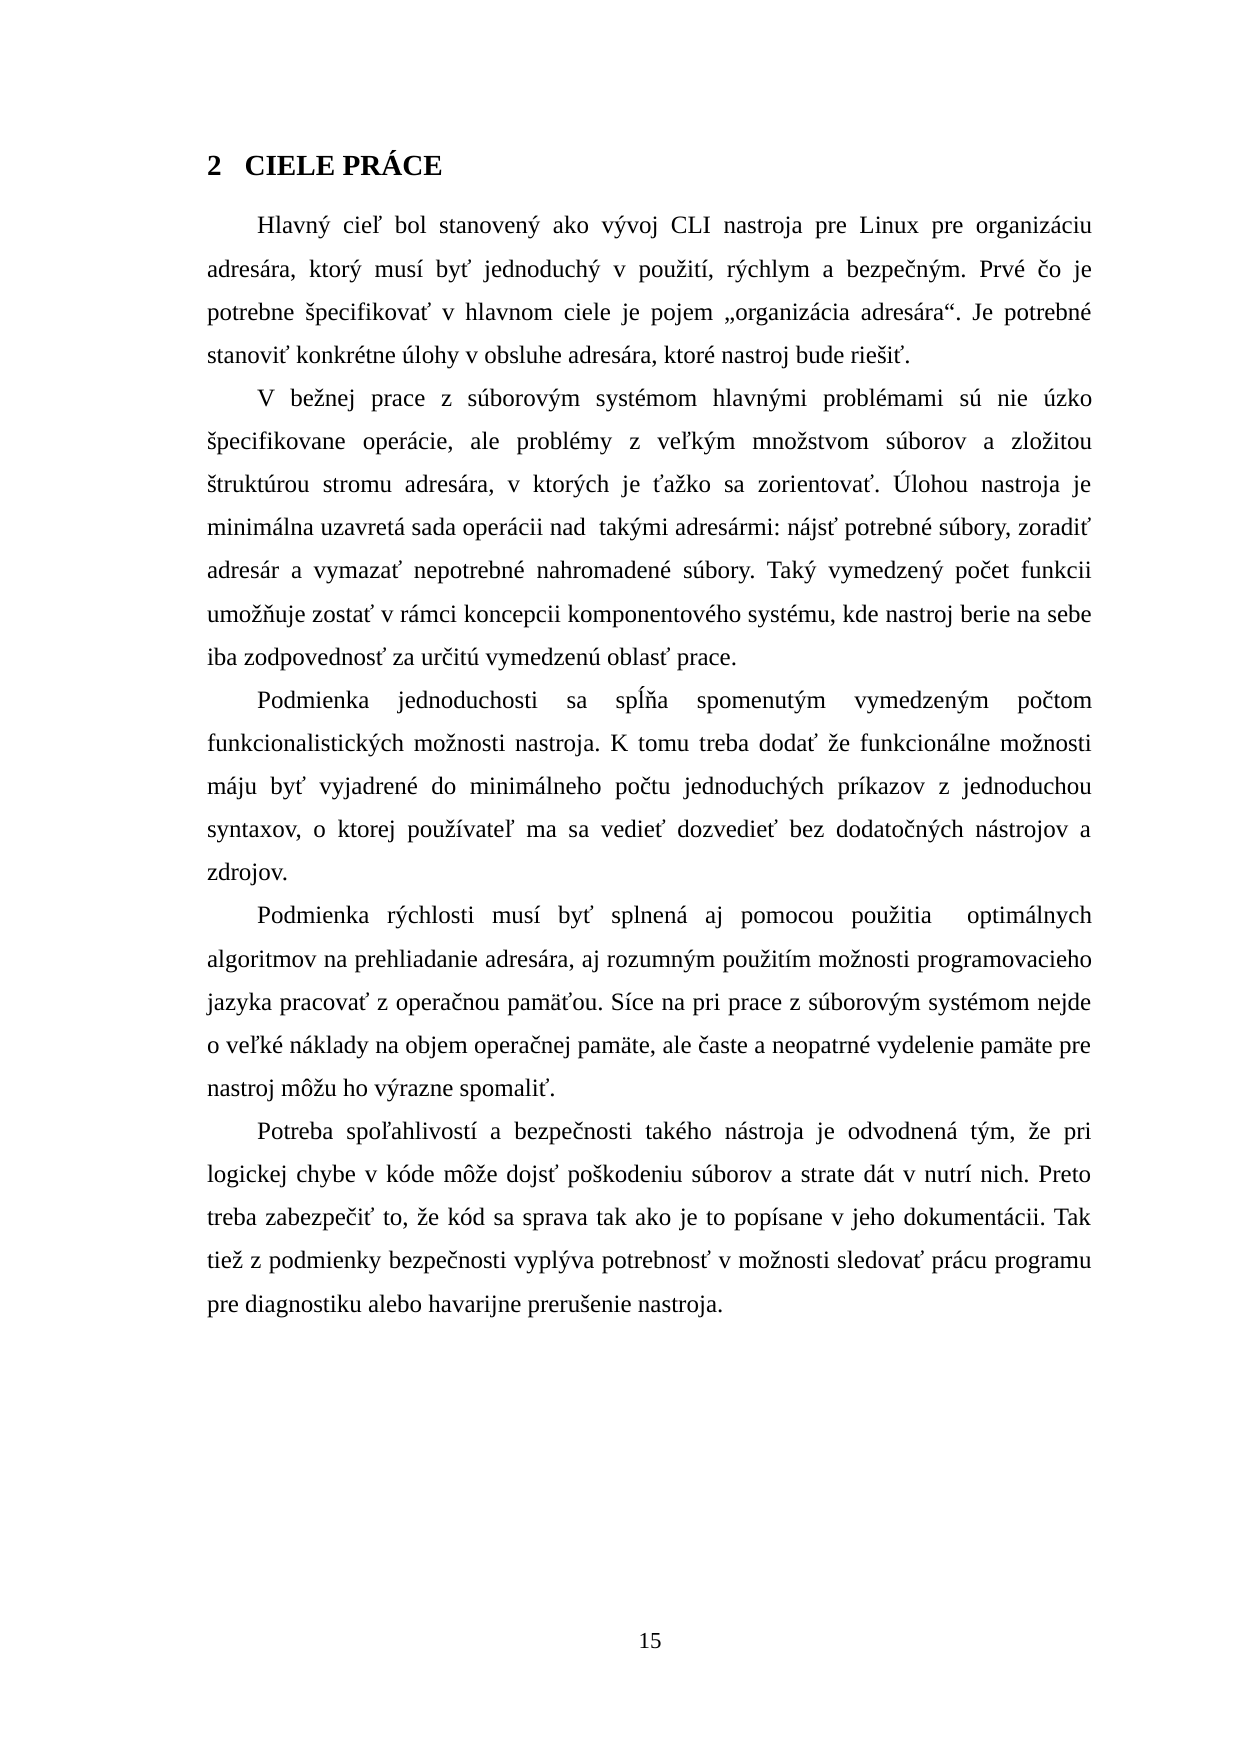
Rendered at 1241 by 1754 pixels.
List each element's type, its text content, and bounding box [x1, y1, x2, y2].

text Podmienka rýchlosti musí byť splnená aj pomocou použitia optimálnych algoritmov na prehliadanie adresára, aj rozumným použitím možnosti programovacieho jazyka pracovať z operačnou pamäťou. Síce na pri prace z súborovým systémom nejde o veľké náklady na objem operačnej pamäte, ale časte a neopatrné vydelenie pamäte pre nastroj môžu ho výrazne spomaliť. [207, 901, 1092, 1102]
text Hlavný cieľ bol stanovený ako vývoj CLI nastroja pre Linux pre organizáciu adresára, ktorý musí byť jednoduchý v použití, rýchlym a bezpečným. Prvé čo je potrebne špecifikovať v hlavnom ciele je pojem „organizácia adresára“. Je potrebné stanoviť konkrétne úlohy v obsluhe adresára, ktoré nastroj bude riešiť. [207, 211, 1092, 369]
text Podmienka jednoduchosti sa spĺňa spomenutým vymedzeným počtom funkcionalistických možnosti nastroja. K tomu treba dodať že funkcionálne možnosti máju byť vyjadrené do minimálneho počtu jednoduchých príkazov z jednoduchou syntaxov, o ktorej používateľ ma sa vedieť dozvedieť bez dodatočných nástrojov a zdrojov. [207, 685, 1092, 886]
subtitle Ciele práce [207, 148, 1092, 181]
text V bežnej prace z súborovým systémom hlavnými problémami sú nie úzko špecifikovane operácie, ale problémy z veľkým množstvom súborov a zložitou štruktúrou stromu adresára, v ktorých je ťažko sa zorientovať. Úlohou nastroja je minimálna uzavretá sada operácii nad takými adresármi: nájsť potrebné súbory, zoradiť adresár a vymazať nepotrebné nahromadené súbory. Taký vymedzený počet funkcii umožňuje zostať v rámci koncepcii komponentového systému, kde nastroj berie na sebe iba zodpovednosť za určitú vymedzenú oblasť prace. [207, 383, 1092, 671]
text Potreba spoľahlivostí a bezpečnosti takého nástroja je odvodnená tým, že pri logickej chybe v kóde môže dojsť poškodeniu súborov a strate dát v nutrí nich. Preto treba zabezpečiť to, že kód sa sprava tak ako je to popísane v jeho dokumentácii. Tak tiež z podmienky bezpečnosti vyplýva potrebnosť v možnosti sledovať prácu programu pre diagnostiku alebo havarijne prerušenie nastroja. [207, 1116, 1092, 1317]
